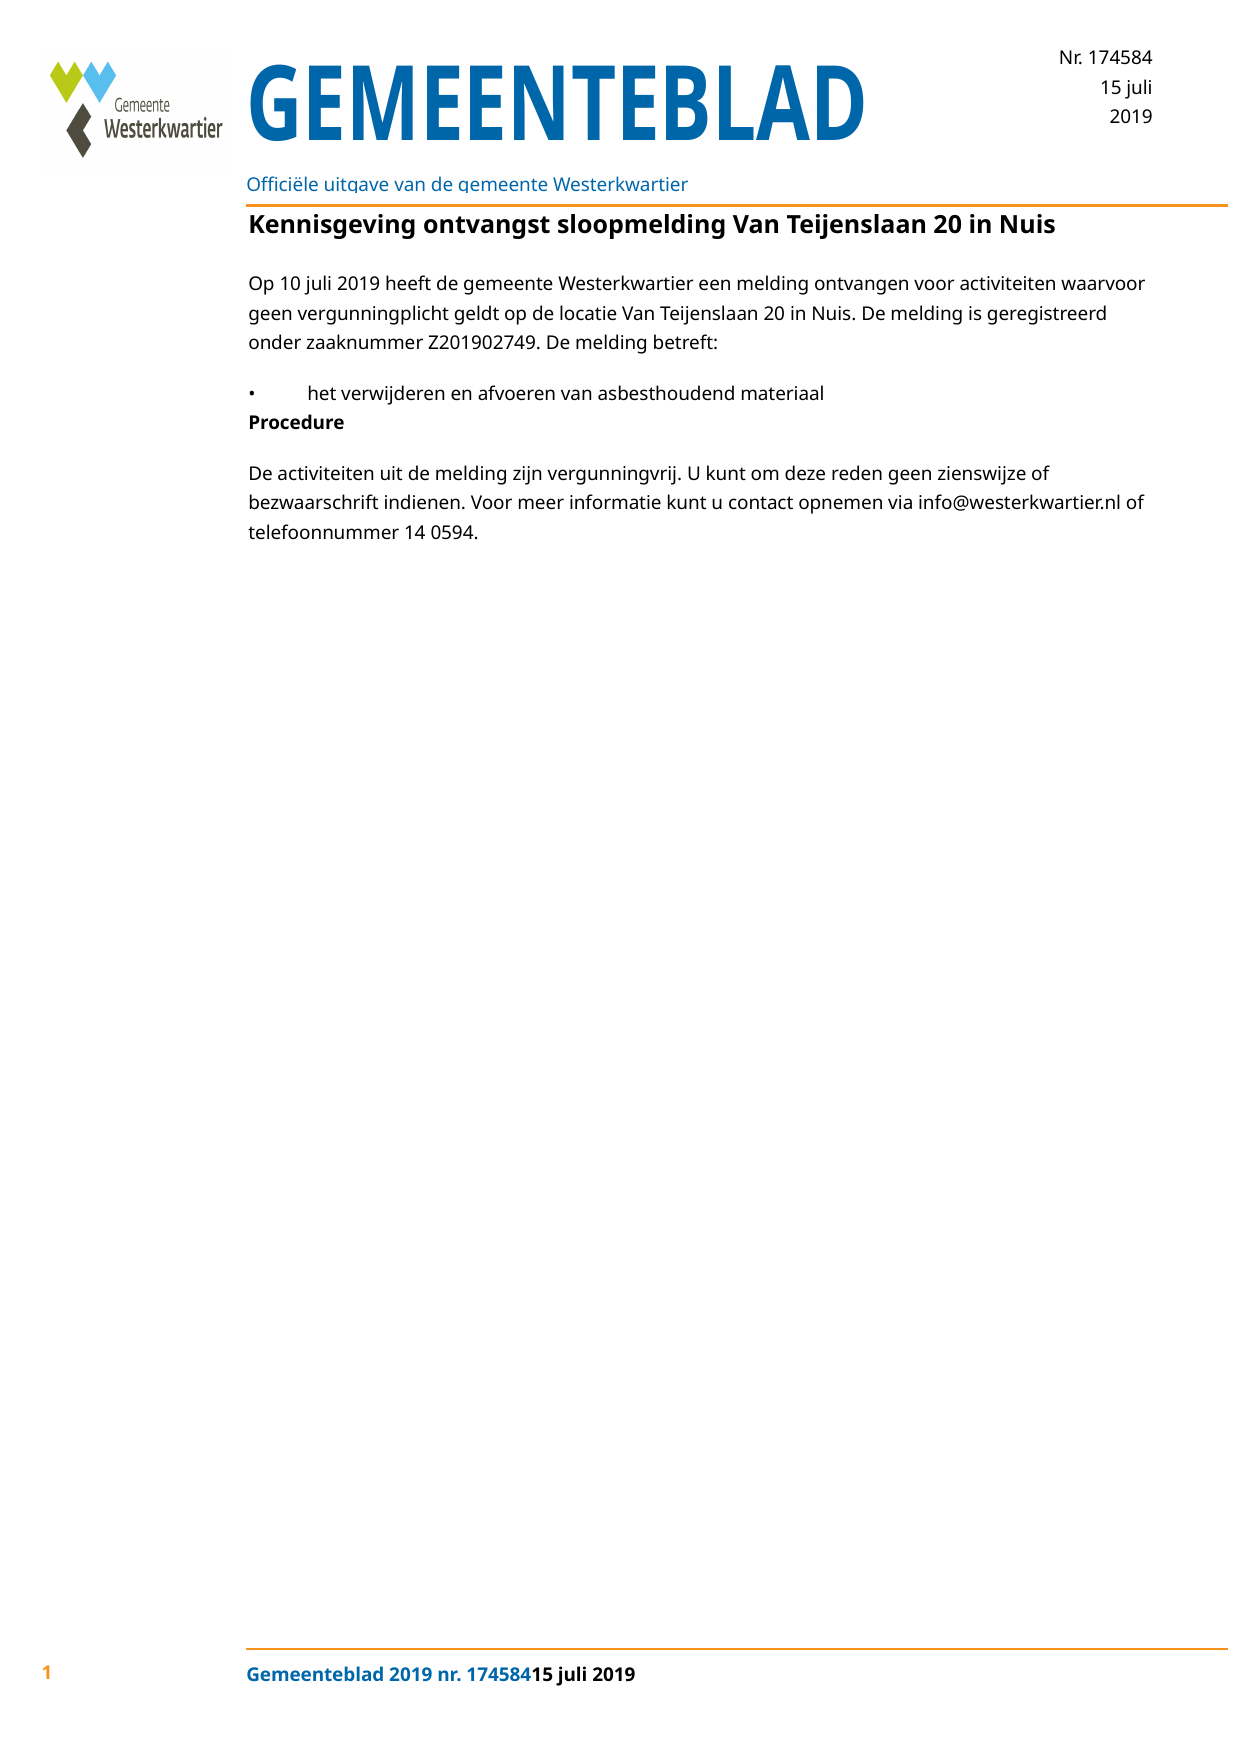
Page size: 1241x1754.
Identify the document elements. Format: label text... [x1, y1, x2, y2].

text Op 10 juli 2019 heeft de gemeente Westerkwartier een melding ontvangen voor activiteiten waarvoor geen vergunningplicht geldt op de locatie Van Teijenslaan 20 in Nuis. De melding is geregistreerd onder zaaknummer Z201902749. De melding betreft: [248, 270, 1152, 355]
text Procedure [248, 409, 1152, 435]
picture [41, 47, 231, 172]
text Kennisgeving ontvangst sloopmelding Van Teijenslaan 20 in Nuis [248, 207, 1152, 241]
text De activiteiten uit de melding zijn vergunningvrij. U kunt om deze reden geen zienswijze of bezwaarschrift indienen. Voor meer informatie kunt u contact opnemen via info@westerkwartier.nl of telefoonnummer 14 0594. [248, 460, 1152, 545]
list het verwijderen en afvoeren van asbesthoudend materiaal [248, 380, 1152, 406]
